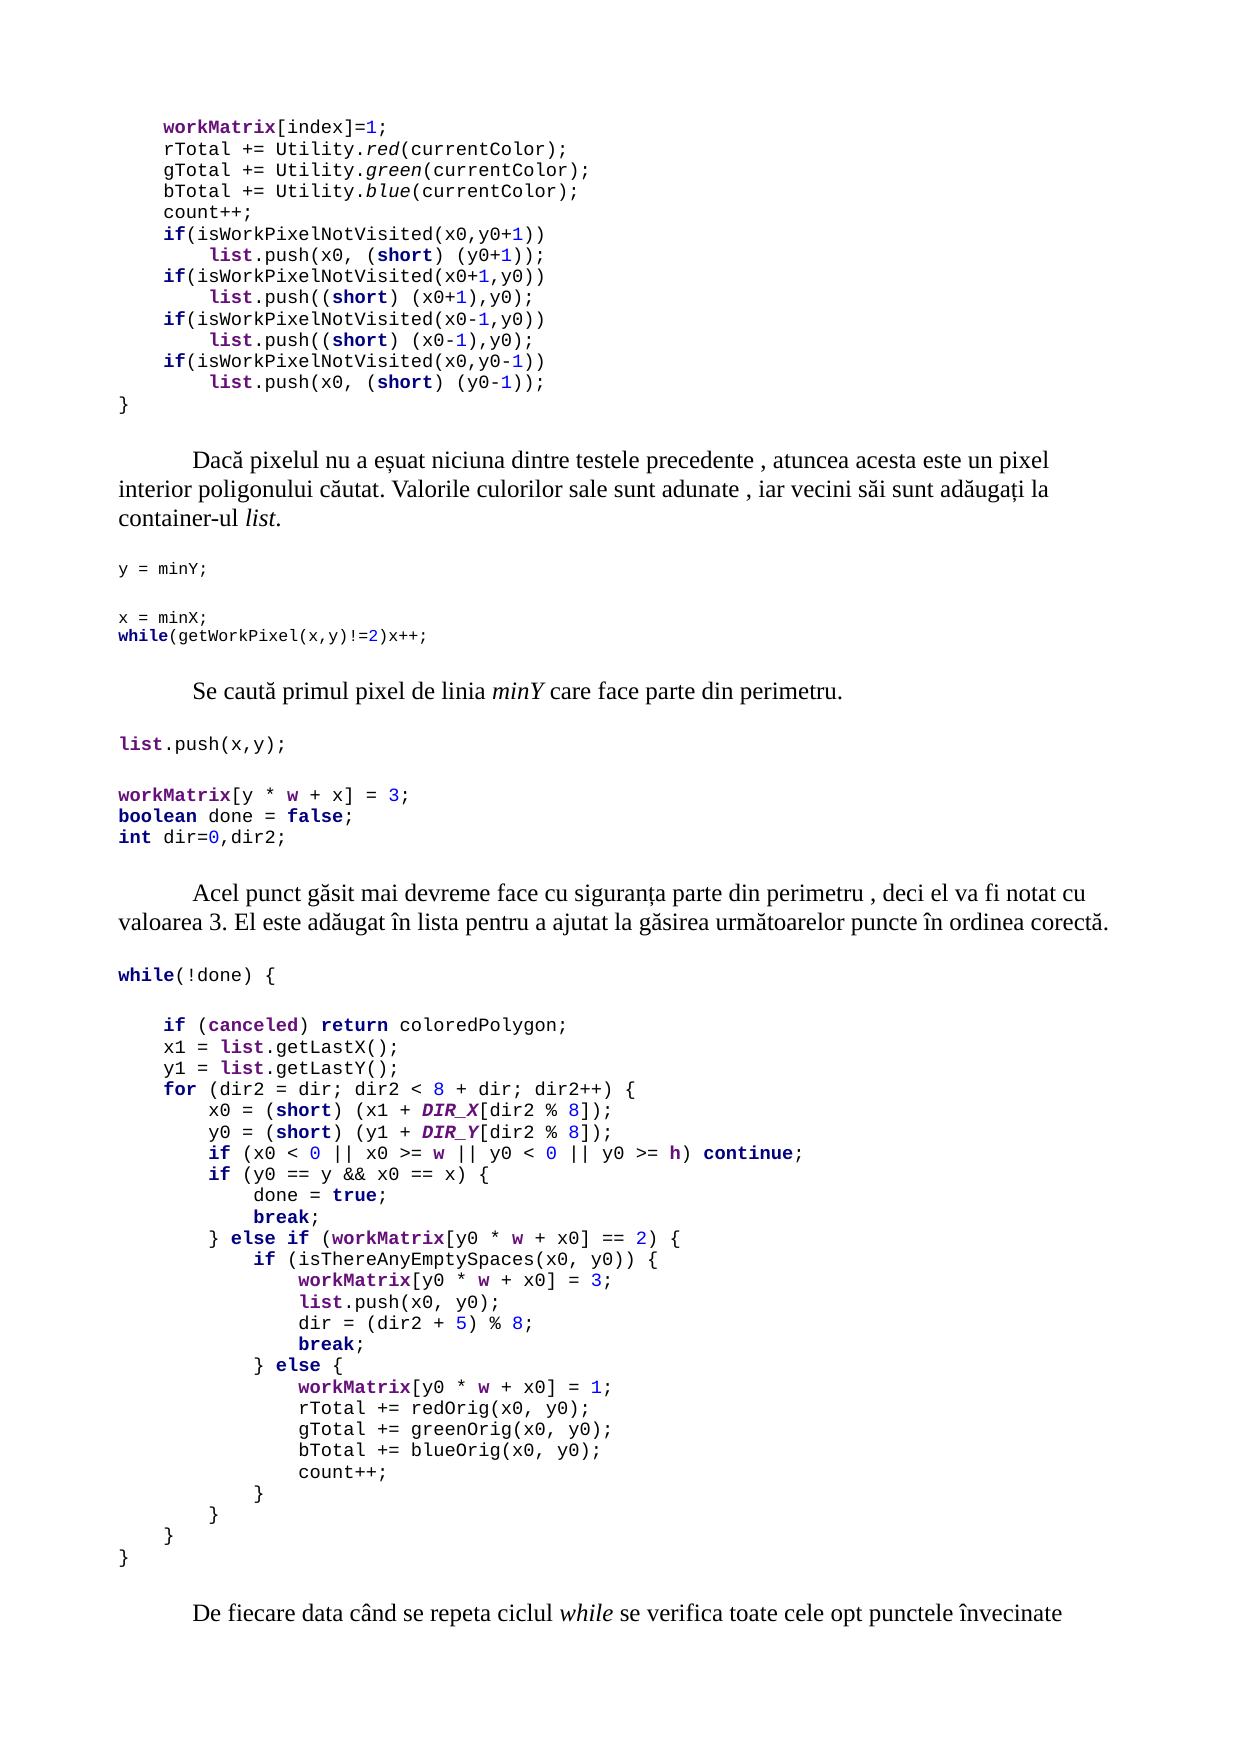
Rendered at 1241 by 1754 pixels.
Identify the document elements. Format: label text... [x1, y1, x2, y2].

text bTotal += blueOrig(x0, y0); [118, 1441, 1122, 1462]
text if (y0 == y && x0 == x) { [118, 1165, 1122, 1186]
text while(getWorkPixel(x,y)!=2)x++; [118, 628, 1122, 647]
text boolean done = false; [118, 807, 1122, 828]
text De fiecare data când se repeta ciclul while se verifica toate cele opt punctele învecinate [118, 1598, 1122, 1627]
text y1 = list.getLastY(); [118, 1059, 1122, 1080]
text workMatrix[y0 * w + x0] = 1; [118, 1377, 1122, 1399]
text gTotal += greenOrig(x0, y0); [118, 1420, 1122, 1441]
text } [118, 1505, 1122, 1526]
text dir = (dir2 + 5) % 8; [118, 1314, 1122, 1335]
text break; [118, 1335, 1122, 1356]
text Se caută primul pixel de linia minY care face parte din perimetru. [118, 676, 1122, 705]
text } [118, 1484, 1122, 1505]
text if (x0 < 0 || x0 >= w || y0 < 0 || y0 >= h) continue; [118, 1144, 1122, 1165]
text workMatrix[y0 * w + x0] = 3; [118, 1271, 1122, 1292]
text list.push((short) (x0+1),y0); [118, 288, 1122, 309]
text count++; [118, 203, 1122, 224]
text break; [118, 1207, 1122, 1229]
text y0 = (short) (y1 + DIR_Y[dir2 % 8]); [118, 1122, 1122, 1144]
text for (dir2 = dir; dir2 < 8 + dir; dir2++) { [118, 1080, 1122, 1101]
text rTotal += Utility.red(currentColor); [118, 139, 1122, 161]
text count++; [118, 1462, 1122, 1484]
text x = minX; [118, 609, 1122, 628]
text bTotal += Utility.blue(currentColor); [118, 182, 1122, 203]
text if(isWorkPixelNotVisited(x0,y0+1)) [118, 224, 1122, 246]
text if(isWorkPixelNotVisited(x0+1,y0)) [118, 267, 1122, 288]
text if(isWorkPixelNotVisited(x0,y0-1)) [118, 352, 1122, 373]
text Dacă pixelul nu a eșuat niciuna dintre testele precedente , atuncea acesta este un pixel interior poligonului căutat. Valorile culorilor sale sunt adunate , iar vecini săi sunt adăugați la container-ul list. [118, 445, 1122, 531]
text if (canceled) return coloredPolygon; [118, 1016, 1122, 1037]
text workMatrix[index]=1; [118, 118, 1122, 139]
text gTotal += Utility.green(currentColor); [118, 161, 1122, 182]
text while(!done) { [118, 966, 1122, 987]
text } else if (workMatrix[y0 * w + x0] == 2) { [118, 1229, 1122, 1250]
text list.push(x,y); [118, 734, 1122, 756]
text list.push((short) (x0-1),y0); [118, 331, 1122, 352]
text list.push(x0, y0); [118, 1292, 1122, 1314]
text int dir=0,dir2; [118, 828, 1122, 849]
text y = minY; [118, 561, 1122, 580]
text done = true; [118, 1186, 1122, 1207]
text } else { [118, 1356, 1122, 1377]
text } [118, 1547, 1122, 1569]
text list.push(x0, (short) (y0-1)); [118, 373, 1122, 394]
text Acel punct găsit mai devreme face cu siguranța parte din perimetru , deci el va fi notat cu valoarea 3. El este adăugat în lista pentru a ajutat la găsirea următoarelor puncte în ordinea corectă. [118, 878, 1122, 936]
text rTotal += redOrig(x0, y0); [118, 1399, 1122, 1420]
text workMatrix[y * w + x] = 3; [118, 785, 1122, 807]
text x0 = (short) (x1 + DIR_X[dir2 % 8]); [118, 1101, 1122, 1122]
text if (isThereAnyEmptySpaces(x0, y0)) { [118, 1250, 1122, 1271]
text } [118, 394, 1122, 416]
text list.push(x0, (short) (y0+1)); [118, 246, 1122, 267]
text if(isWorkPixelNotVisited(x0-1,y0)) [118, 309, 1122, 331]
text } [118, 1526, 1122, 1547]
text x1 = list.getLastX(); [118, 1037, 1122, 1059]
